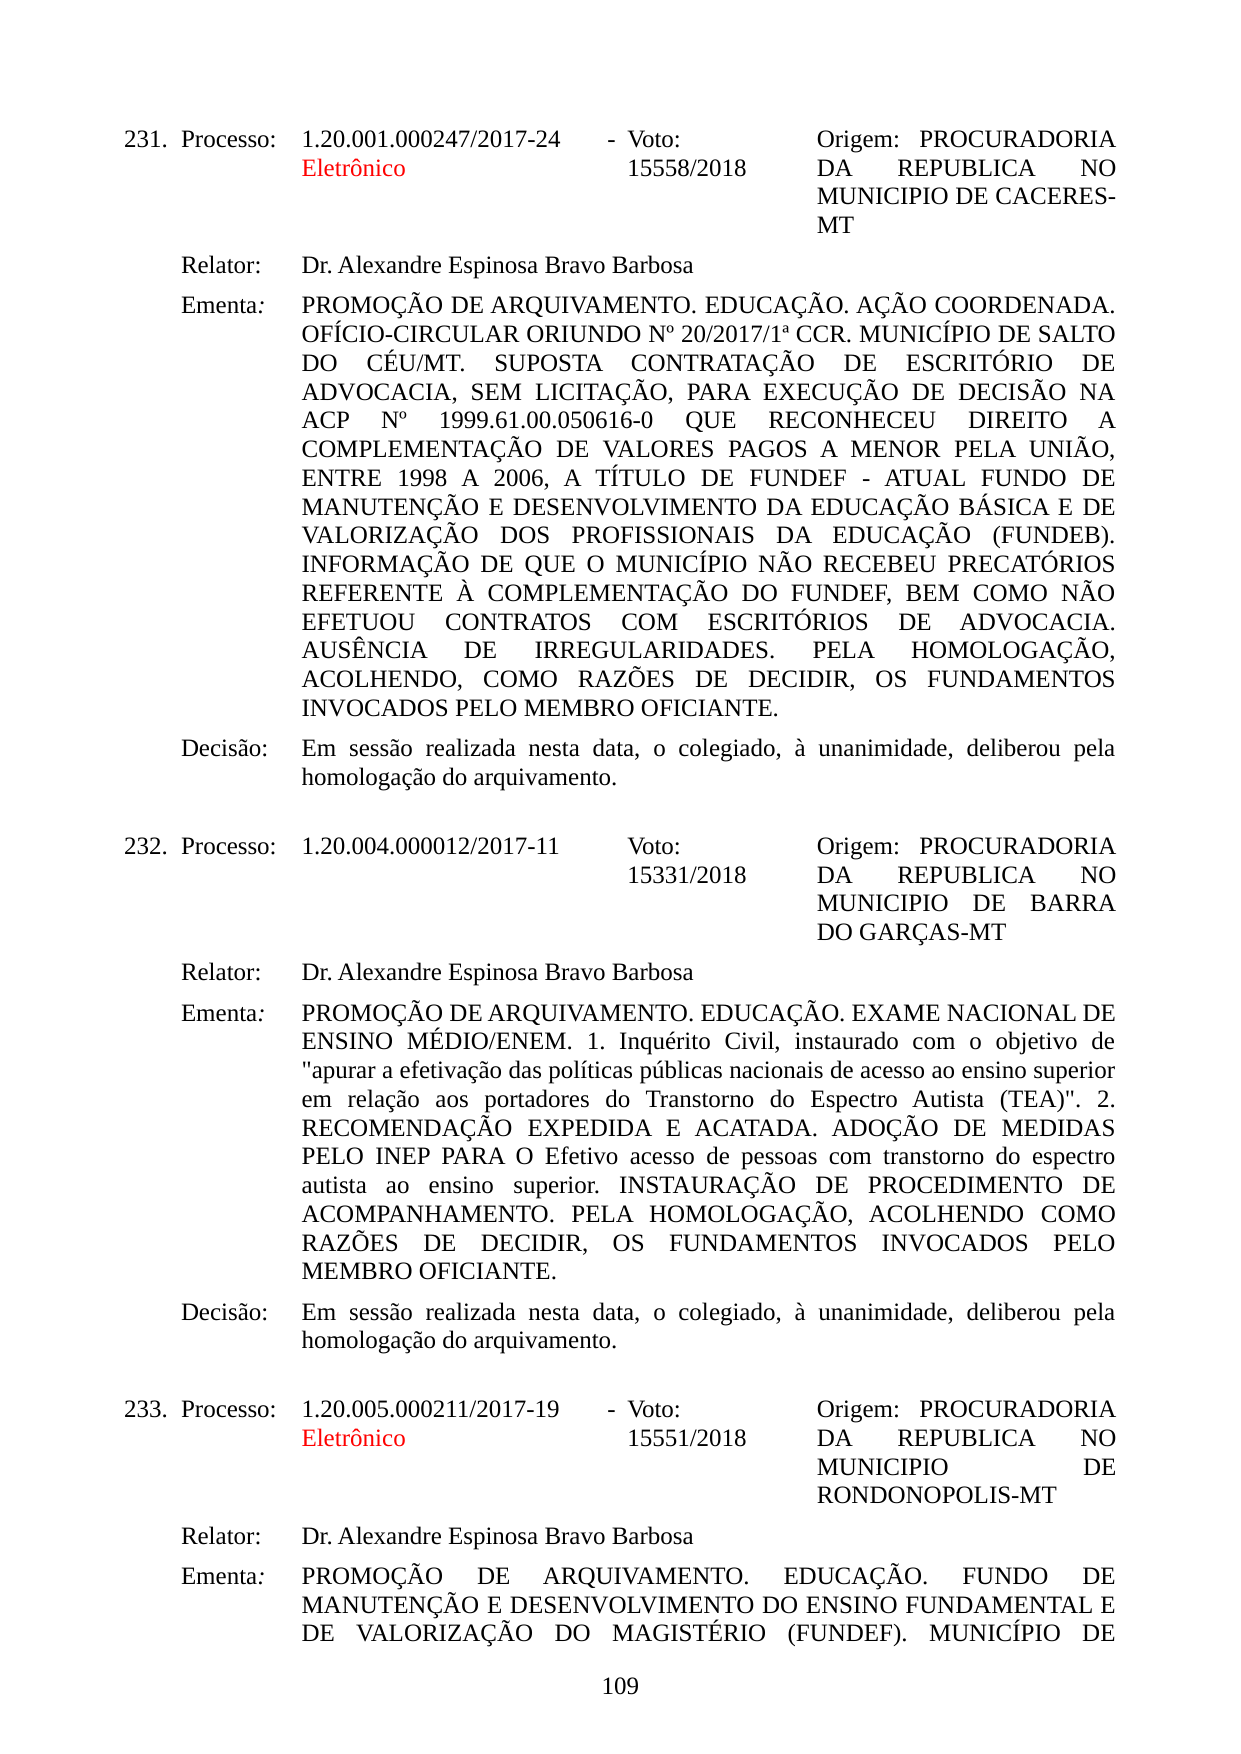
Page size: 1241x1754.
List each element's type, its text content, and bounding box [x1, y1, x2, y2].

table_header 232. [118, 825, 175, 952]
table_header Processo: [175, 118, 296, 244]
table_header Voto: 15331/2018 [621, 825, 811, 952]
table_cell Dr. Alexandre Espinosa Bravo Barbosa [296, 952, 1122, 992]
table_cell Decisão: [175, 728, 296, 796]
table_cell PROMOÇÃO DE ARQUIVAMENTO. EDUCAÇÃO. FUNDO DE MANUTENÇÃO E DESENVOLVIMENTO DO ENSINO FUNDAMENTAL E DE VALORIZAÇÃO DO MAGISTÉRIO (FUNDEF). MUNICÍPIO DE [296, 1555, 1122, 1653]
table_header Voto: 15551/2018 [621, 1389, 811, 1515]
table_header Processo: [175, 1389, 296, 1515]
table_cell Ementa: [175, 992, 296, 1291]
table_header Origem: PROCURADORIA DA REPUBLICA NO MUNICIPIO DE CACERES-MT [811, 118, 1122, 244]
table_cell [118, 1515, 175, 1555]
table_cell Dr. Alexandre Espinosa Bravo Barbosa [296, 245, 1122, 285]
table_cell [118, 952, 175, 992]
table_header 1.20.001.000247/2017-24 - Eletrônico [296, 118, 621, 244]
table_header 233. [118, 1389, 175, 1515]
table_cell PROMOÇÃO DE ARQUIVAMENTO. EDUCAÇÃO. AÇÃO COORDENADA. OFÍCIO-CIRCULAR ORIUNDO Nº 20/2017/1ª CCR. MUNICÍPIO DE SALTO DO CÉU/MT. SUPOSTA CONTRATAÇÃO DE ESCRITÓRIO DE ADVOCACIA, SEM LICITAÇÃO, PARA EXECUÇÃO DE DECISÃO NA ACP Nº 1999.61.00.050616-0 QUE RECONHECEU DIREITO A COMPLEMENTAÇÃO DE VALORES PAGOS A MENOR PELA UNIÃO, ENTRE 1998 A 2006, A TÍTULO DE FUNDEF - ATUAL FUNDO DE MANUTENÇÃO E DESENVOLVIMENTO DA EDUCAÇÃO BÁSICA E DE VALORIZAÇÃO DOS PROFISSIONAIS DA EDUCAÇÃO (FUNDEB). INFORMAÇÃO DE QUE O MUNICÍPIO NÃO RECEBEU PRECATÓRIOS REFERENTE À COMPLEMENTAÇÃO DO FUNDEF, BEM COMO NÃO EFETUOU CONTRATOS COM ESCRITÓRIOS DE ADVOCACIA. AUSÊNCIA DE IRREGULARIDADES. PELA HOMOLOGAÇÃO, ACOLHENDO, COMO RAZÕES DE DECIDIR, OS FUNDAMENTOS INVOCADOS PELO MEMBRO OFICIANTE. [296, 285, 1122, 727]
table_cell Ementa: [175, 285, 296, 727]
table_header 231. [118, 118, 175, 244]
table_cell [118, 1291, 175, 1360]
table_cell [118, 285, 175, 727]
table_header 1.20.005.000211/2017-19 - Eletrônico [296, 1389, 621, 1515]
table_cell [118, 728, 175, 796]
table_header Origem: PROCURADORIA DA REPUBLICA NO MUNICIPIO DE RONDONOPOLIS-MT [811, 1389, 1122, 1515]
table_cell Em sessão realizada nesta data, o colegiado, à unanimidade, deliberou pela homologação do arquivamento. [296, 728, 1122, 796]
table_cell Decisão: [175, 1291, 296, 1360]
table_cell Relator: [175, 1515, 296, 1555]
table_header Processo: [175, 825, 296, 952]
table_header Origem: PROCURADORIA DA REPUBLICA NO MUNICIPIO DE BARRA DO GARÇAS-MT [811, 825, 1122, 952]
table_cell Dr. Alexandre Espinosa Bravo Barbosa [296, 1515, 1122, 1555]
table_cell [118, 245, 175, 285]
table_cell Relator: [175, 245, 296, 285]
table_cell [118, 992, 175, 1291]
table_cell Relator: [175, 952, 296, 992]
table_cell Ementa: [175, 1555, 296, 1653]
table_header Voto: 15558/2018 [621, 118, 811, 244]
table_header 1.20.004.000012/2017-11 [296, 825, 621, 952]
table_cell Em sessão realizada nesta data, o colegiado, à unanimidade, deliberou pela homologação do arquivamento. [296, 1291, 1122, 1360]
table_cell [118, 1555, 175, 1653]
table_cell PROMOÇÃO DE ARQUIVAMENTO. EDUCAÇÃO. EXAME NACIONAL DE ENSINO MÉDIO/ENEM. 1. Inquérito Civil, instaurado com o objetivo de "apurar a efetivação das políticas públicas nacionais de acesso ao ensino superior em relação aos portadores do Transtorno do Espectro Autista (TEA)". 2. RECOMENDAÇÃO EXPEDIDA E ACATADA. ADOÇÃO DE MEDIDAS PELO INEP PARA O Efetivo acesso de pessoas com transtorno do espectro autista ao ensino superior. INSTAURAÇÃO DE PROCEDIMENTO DE ACOMPANHAMENTO. PELA HOMOLOGAÇÃO, ACOLHENDO COMO RAZÕES DE DECIDIR, OS FUNDAMENTOS INVOCADOS PELO MEMBRO OFICIANTE. [296, 992, 1122, 1291]
